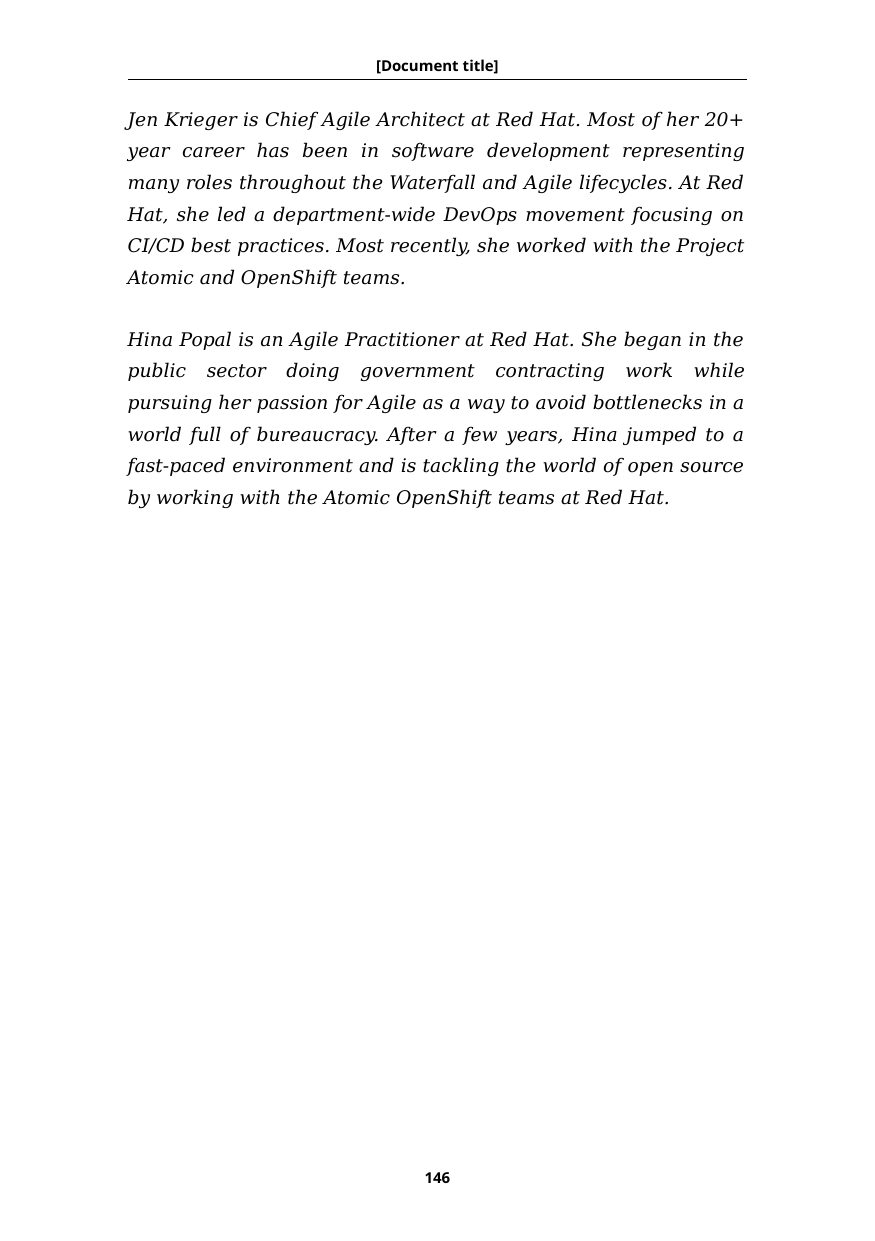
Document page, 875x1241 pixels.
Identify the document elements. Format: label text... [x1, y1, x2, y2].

text Jen Krieger is Chief Agile Architect at Red Hat. Most of her 20+ year career has been in software development representing many roles throughout the Waterfall and Agile lifecycles. At Red Hat, she led a department-wide DevOps movement focusing on CI/CD best practices. Most recently, she worked with the Project Atomic and OpenShift teams. [127, 109, 747, 289]
text Hina Popal is an Agile Practitioner at Red Hat. She began in the public sector doing government contracting work while pursuing her passion for Agile as a way to avoid bottlenecks in a world full of bureaucracy. After a few years, Hina jumped to a fast-paced environment and is tackling the world of open source by working with the Atomic OpenShift teams at Red Hat. [127, 329, 747, 509]
